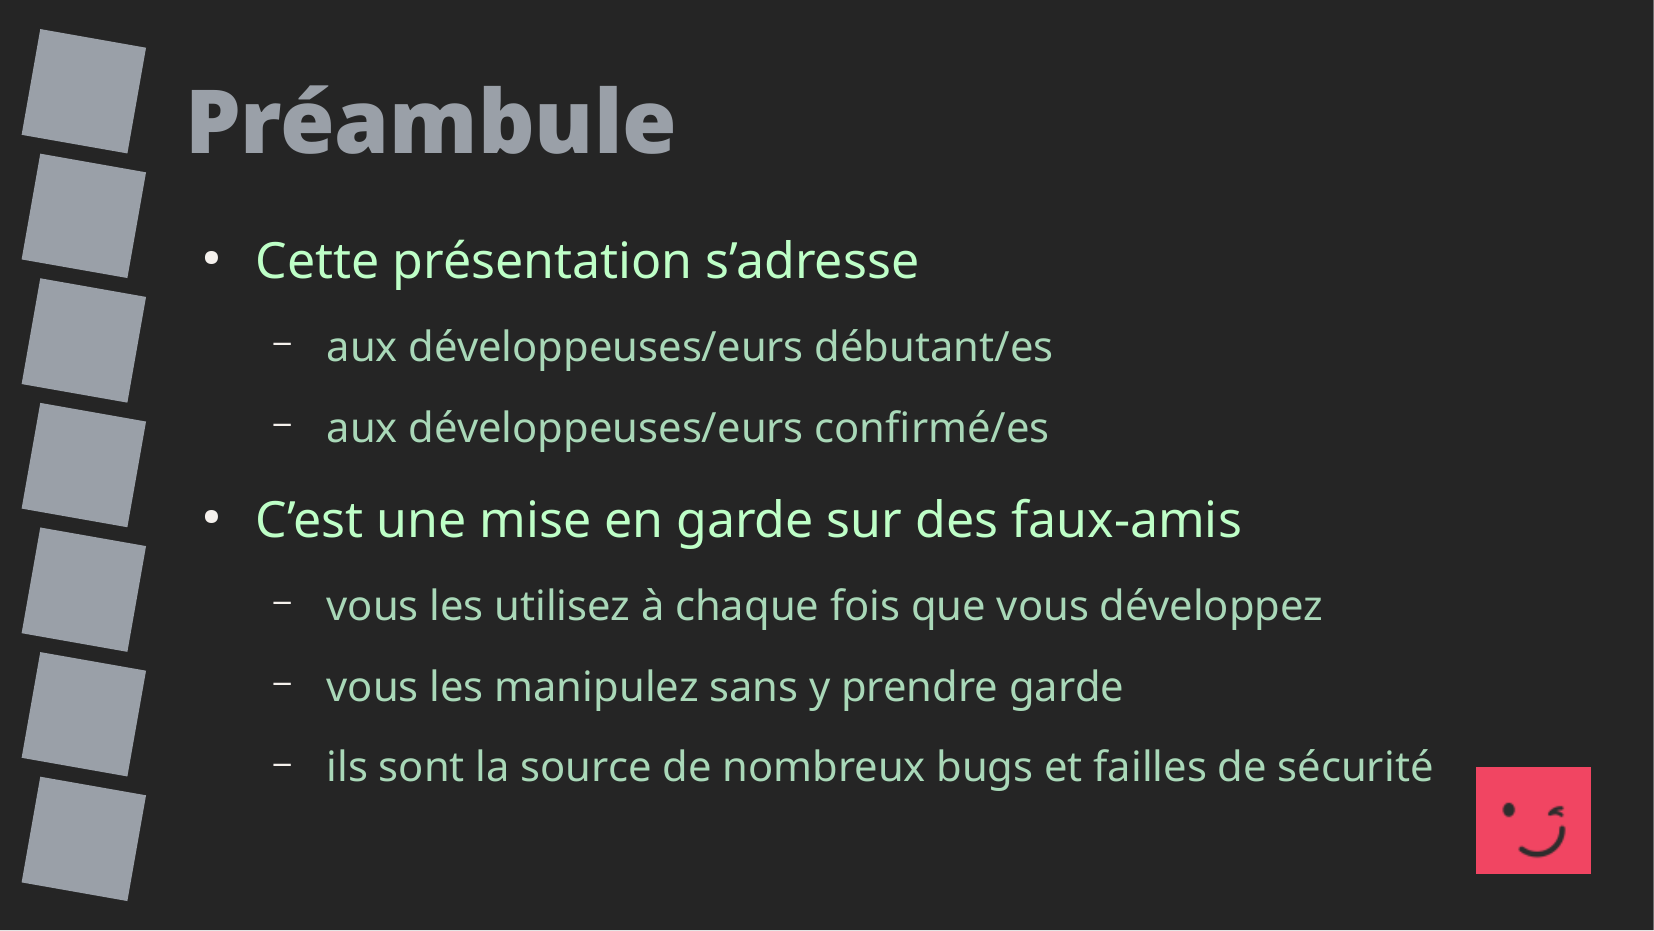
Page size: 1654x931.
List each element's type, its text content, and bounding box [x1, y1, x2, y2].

picture [1476, 767, 1591, 874]
title Préambule [184, 59, 1654, 154]
list Cette présentation s’adresse aux développeuses/eurs débutant/es aux développeuses/eurs confirmé/es C’est une mise en garde sur des faux-amis vous les utilisez à chaque fois que vous développez vous les manipulez sans y prendre garde ils sont la source de nombreux bugs et failles de sécurité [184, 225, 1636, 901]
